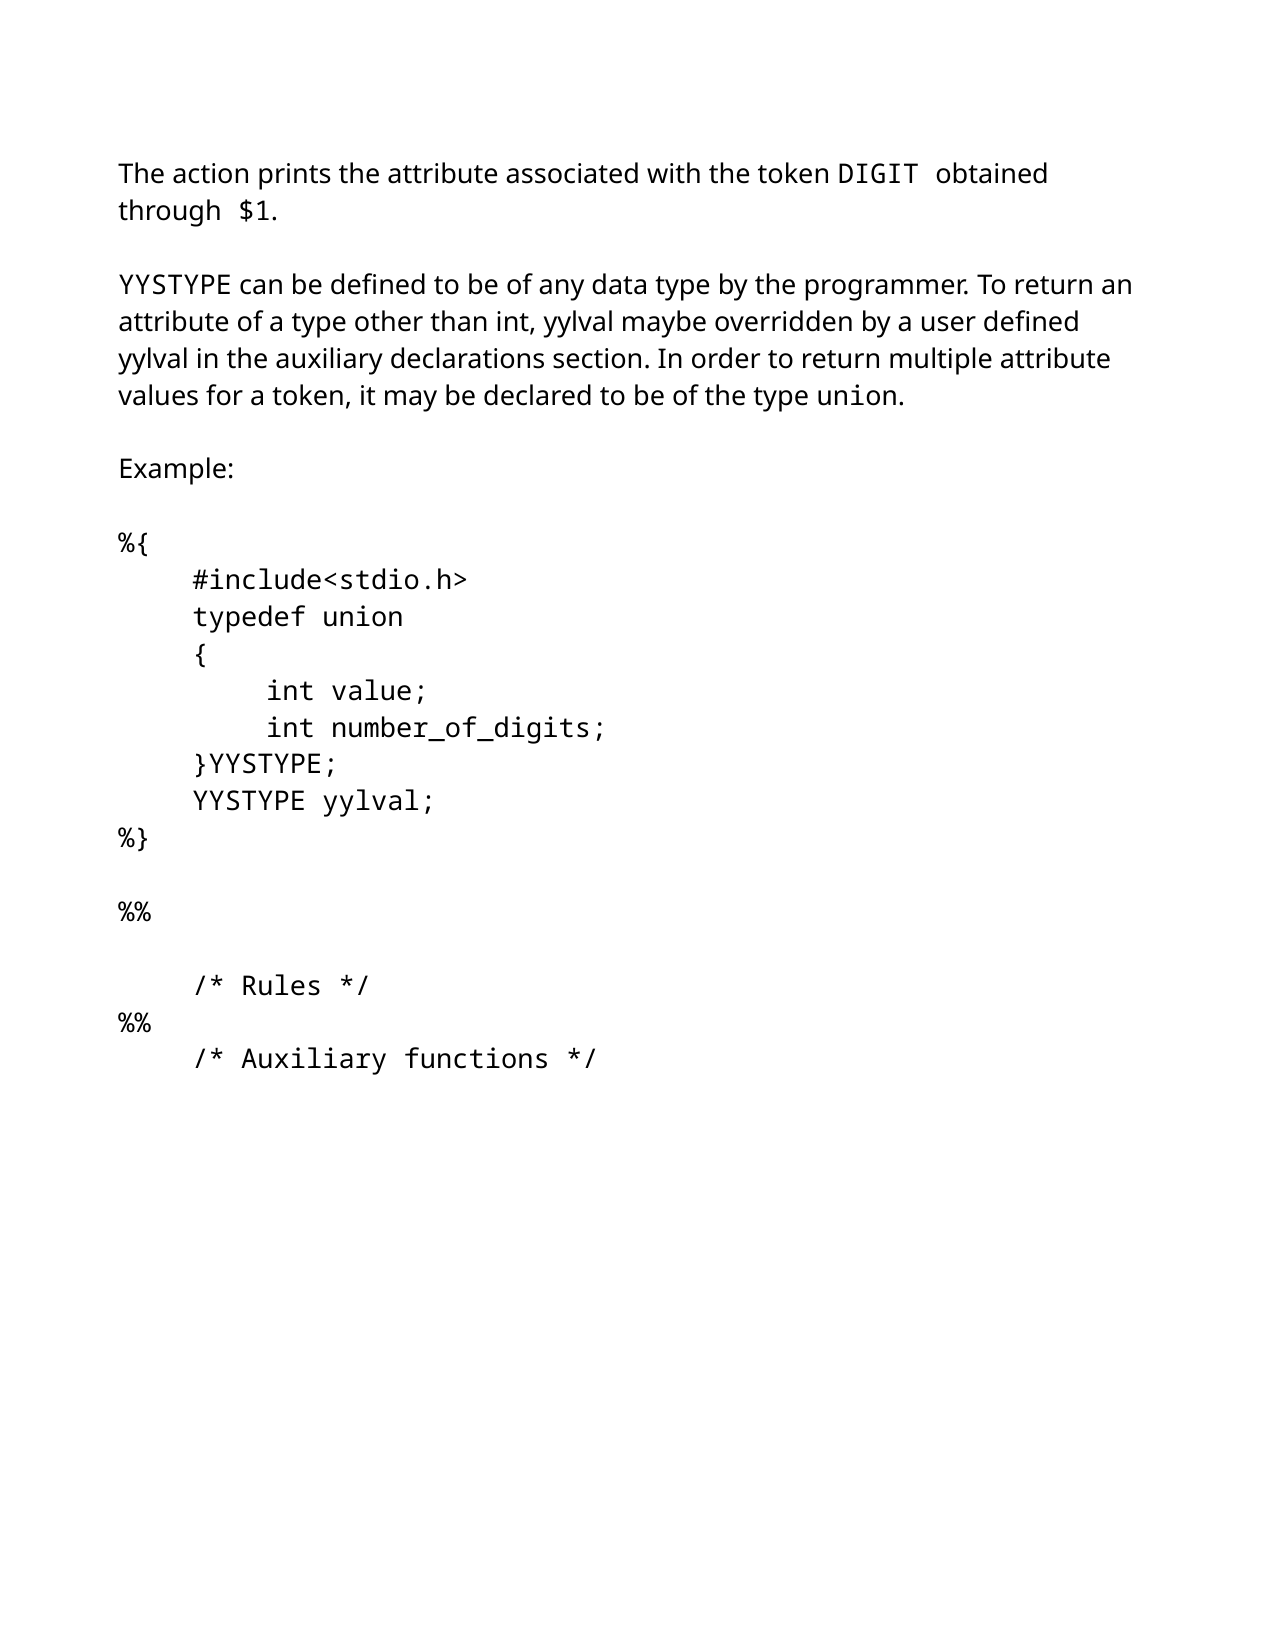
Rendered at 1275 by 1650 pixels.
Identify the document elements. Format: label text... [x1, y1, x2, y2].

text int number_of_digits; [118, 708, 1157, 745]
text #include<stdio.h> [118, 561, 1157, 597]
text %% [118, 1003, 1157, 1040]
text YYSTYPE can be defined to be of any data type by the programmer. To return an attribute of a type other than int, yylval maybe overridden by a user defined yylval in the auxiliary declarations section. In order to return multiple attribute values for a token, it may be declared to be of the type union. [118, 266, 1157, 413]
text /* Auxiliary functions */ [118, 1040, 1157, 1077]
text /* Rules */ [118, 966, 1157, 1003]
text int value; [118, 671, 1157, 708]
text %} [118, 819, 1157, 856]
text %{ [118, 524, 1157, 561]
text }YYSTYPE; [118, 745, 1157, 782]
text { [118, 634, 1157, 671]
text typedef union [118, 597, 1157, 634]
text The action prints the attribute associated with the token DIGIT obtained through $1. [118, 155, 1157, 229]
text %% [118, 892, 1157, 929]
text Example: [118, 450, 1157, 487]
text YYSTYPE yylval; [118, 782, 1157, 819]
